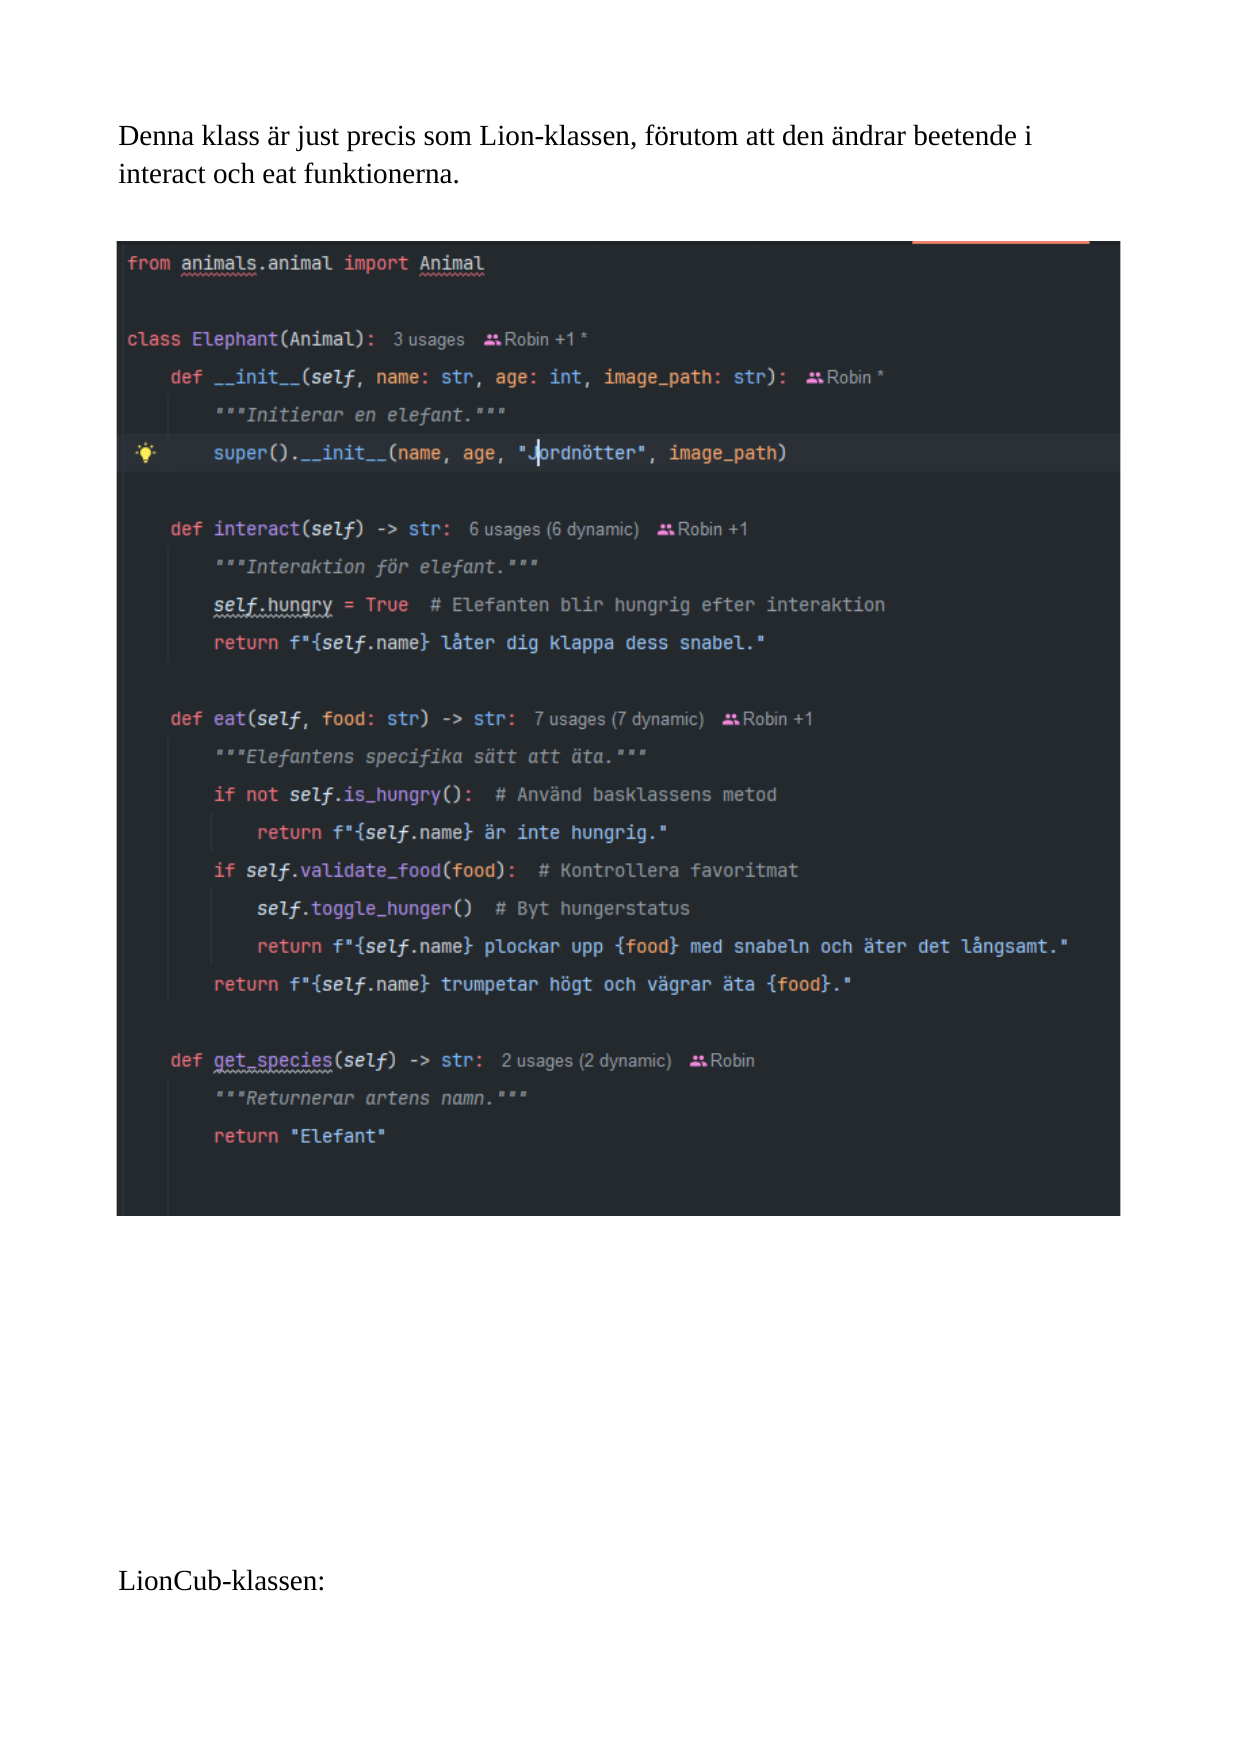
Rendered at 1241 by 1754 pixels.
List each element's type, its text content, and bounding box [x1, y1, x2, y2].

text Denna klass är just precis som Lion-klassen, förutom att den ändrar beetende i interact och eat funktionerna. [118, 118, 1122, 190]
text LionCub-klassen: [118, 1563, 1122, 1597]
picture [116, 241, 1121, 1216]
